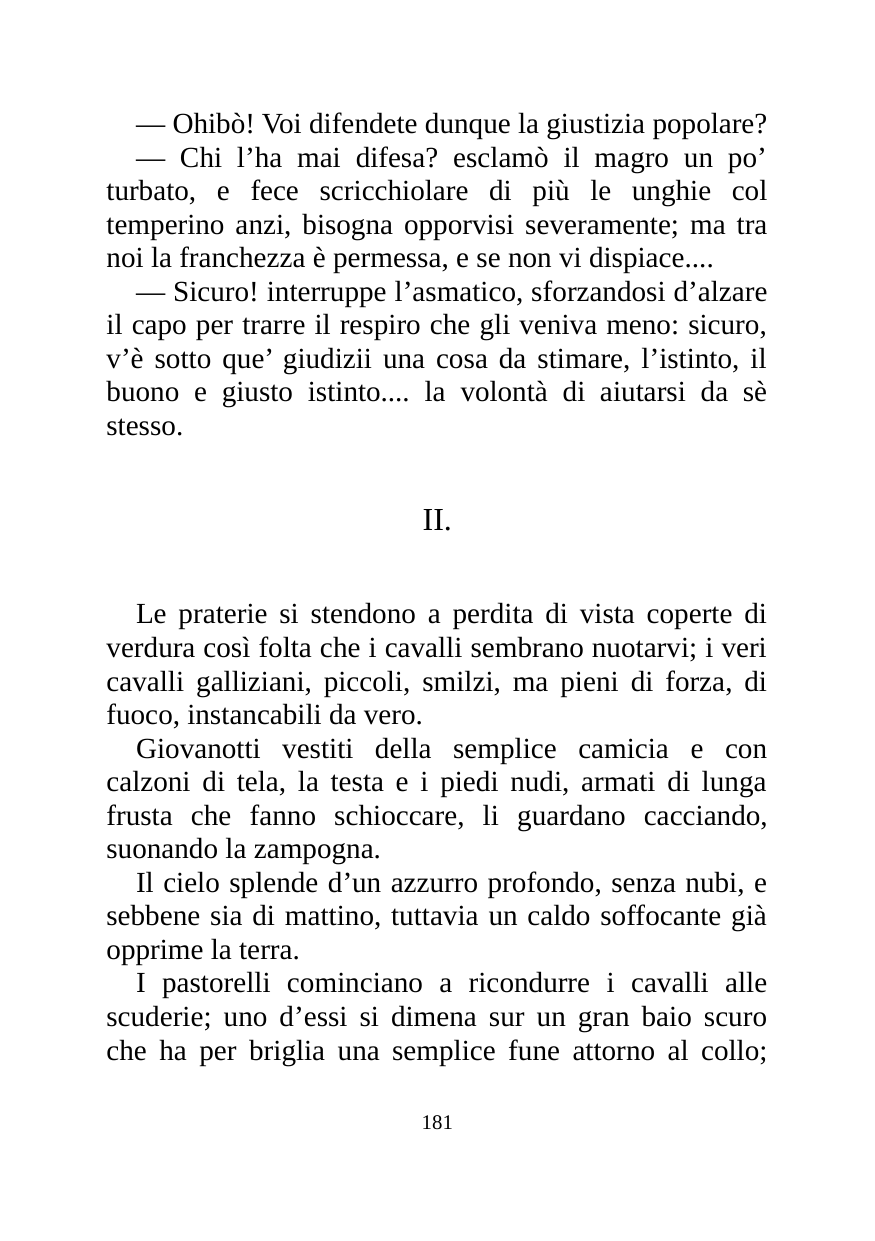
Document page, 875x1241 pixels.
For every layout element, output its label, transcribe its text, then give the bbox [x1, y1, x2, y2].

text — Sicuro! interruppe l’asmatico, sforzandosi d’alzare il capo per trarre il respiro che gli veniva meno: sicuro, v’è sotto que’ giudizii una cosa da stimare, l’istinto, il buono e giusto istinto.... la volontà di aiutarsi da sè stesso. [106, 274, 768, 442]
text Il cielo splende d’un azzurro profondo, senza nubi, e sebbene sia di mattino, tuttavia un caldo soffocante già opprime la terra. [106, 865, 768, 966]
text I pastorelli cominciano a ricondurre i cavalli alle scuderie; uno d’essi si dimena sur un gran baio scuro che ha per briglia una semplice fune attorno al collo; [106, 966, 768, 1066]
text Le praterie si stendono a perdita di vista coperte di verdura così folta che i cavalli sembrano nuotarvi; i veri cavalli galliziani, piccoli, smilzi, ma pieni di forza, di fuoco, instancabili da vero. [106, 597, 768, 731]
text Giovanotti vestiti della semplice camicia e con calzoni di tela, la testa e i piedi nudi, armati di lunga frusta che fanno schioccare, li guardano cacciando, suonando la zampogna. [106, 731, 768, 865]
text — Ohibò! Voi difendete dunque la giustizia popolare? [106, 106, 768, 140]
text — Chi l’ha mai difesa? esclamò il magro un po’ turbato, e fece scricchiolare di più le unghie col temperino anzi, bisogna opporvisi severamente; ma tra noi la franchezza è permessa, e se non vi dispiace.... [106, 140, 768, 274]
subtitle II. [106, 501, 768, 538]
